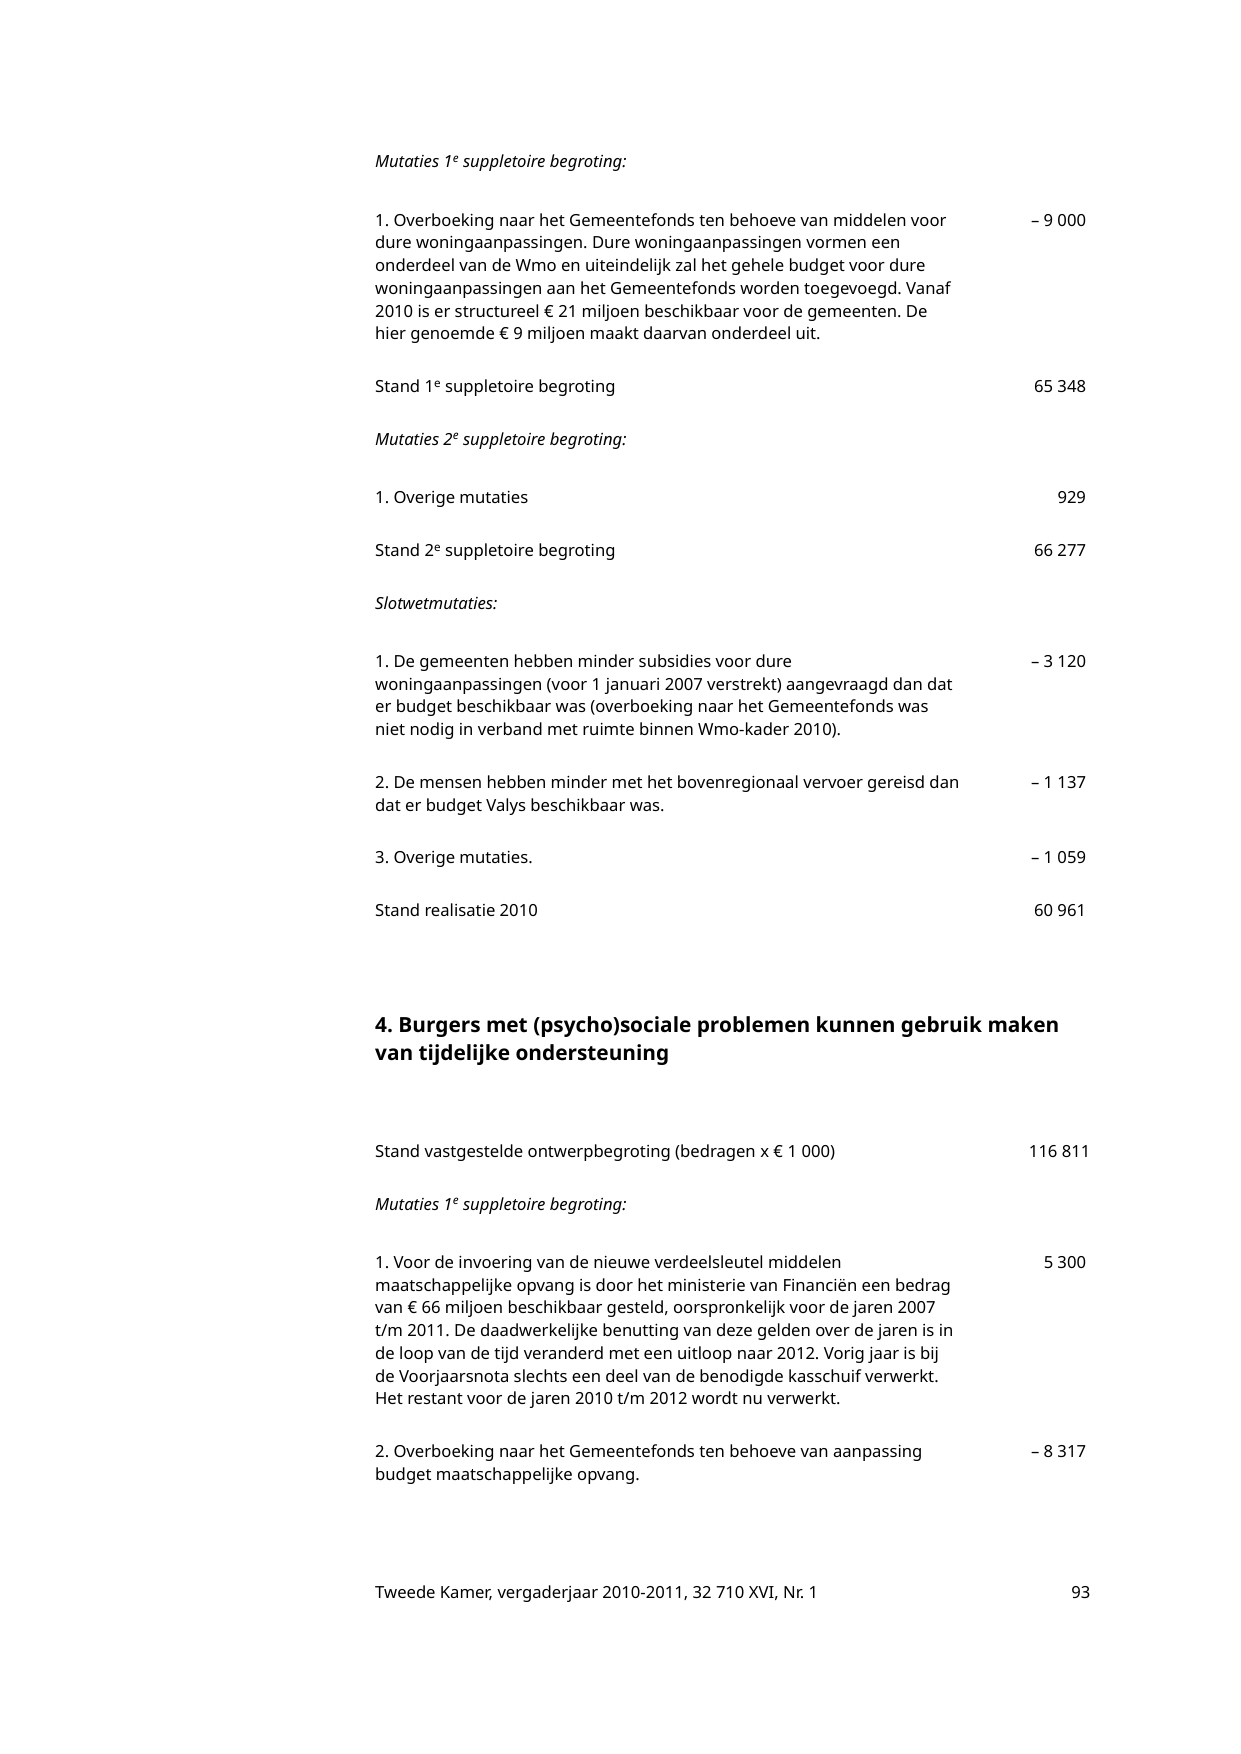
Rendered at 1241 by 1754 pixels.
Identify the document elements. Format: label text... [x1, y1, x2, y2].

table_cell 1. Voor de invoering van de nieuwe verdeelsleutel middelen maatschappelijke opvang is door het ministerie van Financiën een bedrag van € 66 miljoen beschikbaar gesteld, oorspronkelijk voor de jaren 2007 t/m 2011. De daadwerkelijke benutting van deze gelden over de jaren is in de loop van de tijd veranderd met een uitloop naar 2012. Vorig jaar is bij de Voorjaarsnota slechts een deel van de benodigde kasschuif verwerkt. Het restant voor de jaren 2010 t/m 2012 wordt nu verwerkt. [375, 1251, 961, 1440]
table_cell Mutaties 2e suppletoire begroting: [375, 428, 961, 486]
table_cell 65 348 [961, 375, 1090, 427]
table_cell 1. Overige mutaties [375, 486, 961, 538]
table_cell 1. De gemeenten hebben minder subsidies voor dure woningaanpassingen (voor 1 januari 2007 verstrekt) aangevraagd dan dat er budget beschikbaar was (overboeking naar het Gemeentefonds was niet nodig in verband met ruimte binnen Wmo-kader 2010). [375, 650, 961, 771]
table_header 116 811 [961, 1140, 1090, 1192]
table_cell [961, 428, 1090, 486]
table_cell Stand realisatie 2010 [375, 899, 961, 951]
table_cell – 8 317 [961, 1440, 1090, 1515]
table_cell 2. Overboeking naar het Gemeentefonds ten behoeve van aanpassing budget maatschappelijke opvang. [375, 1440, 961, 1515]
table_cell Mutaties 1e suppletoire begroting: [375, 150, 961, 208]
table_cell [961, 150, 1090, 208]
table_cell [961, 591, 1090, 650]
table_cell – 3 120 [961, 650, 1090, 771]
table_cell 5 300 [961, 1251, 1090, 1440]
table_cell [961, 1192, 1090, 1251]
text 4. Burgers met (psycho)sociale problemen kunnen gebruik maken van tijdelijke ondersteuning [375, 1010, 1090, 1067]
table_cell Slotwetmutaties: [375, 591, 961, 650]
table_cell 929 [961, 486, 1090, 538]
table_cell – 1 137 [961, 771, 1090, 846]
table_cell 66 277 [961, 539, 1090, 591]
table_cell Stand 1e suppletoire begroting [375, 375, 961, 427]
table_cell 60 961 [961, 899, 1090, 951]
table_header Stand vastgestelde ontwerpbegroting (bedragen x € 1 000) [375, 1140, 961, 1192]
table_cell Mutaties 1e suppletoire begroting: [375, 1192, 961, 1251]
table_cell – 9 000 [961, 209, 1090, 375]
table_cell – 1 059 [961, 846, 1090, 899]
table_cell 2. De mensen hebben minder met het bovenregionaal vervoer gereisd dan dat er budget Valys beschikbaar was. [375, 771, 961, 846]
table_cell 1. Overboeking naar het Gemeentefonds ten behoeve van middelen voor dure woningaanpassingen. Dure woningaanpassingen vormen een onderdeel van de Wmo en uiteindelijk zal het gehele budget voor dure woningaanpassingen aan het Gemeentefonds worden toegevoegd. Vanaf 2010 is er structureel € 21 miljoen beschikbaar voor de gemeenten. De hier genoemde € 9 miljoen maakt daarvan onderdeel uit. [375, 209, 961, 375]
table_cell Stand 2e suppletoire begroting [375, 539, 961, 591]
table_cell 3. Overige mutaties. [375, 846, 961, 899]
